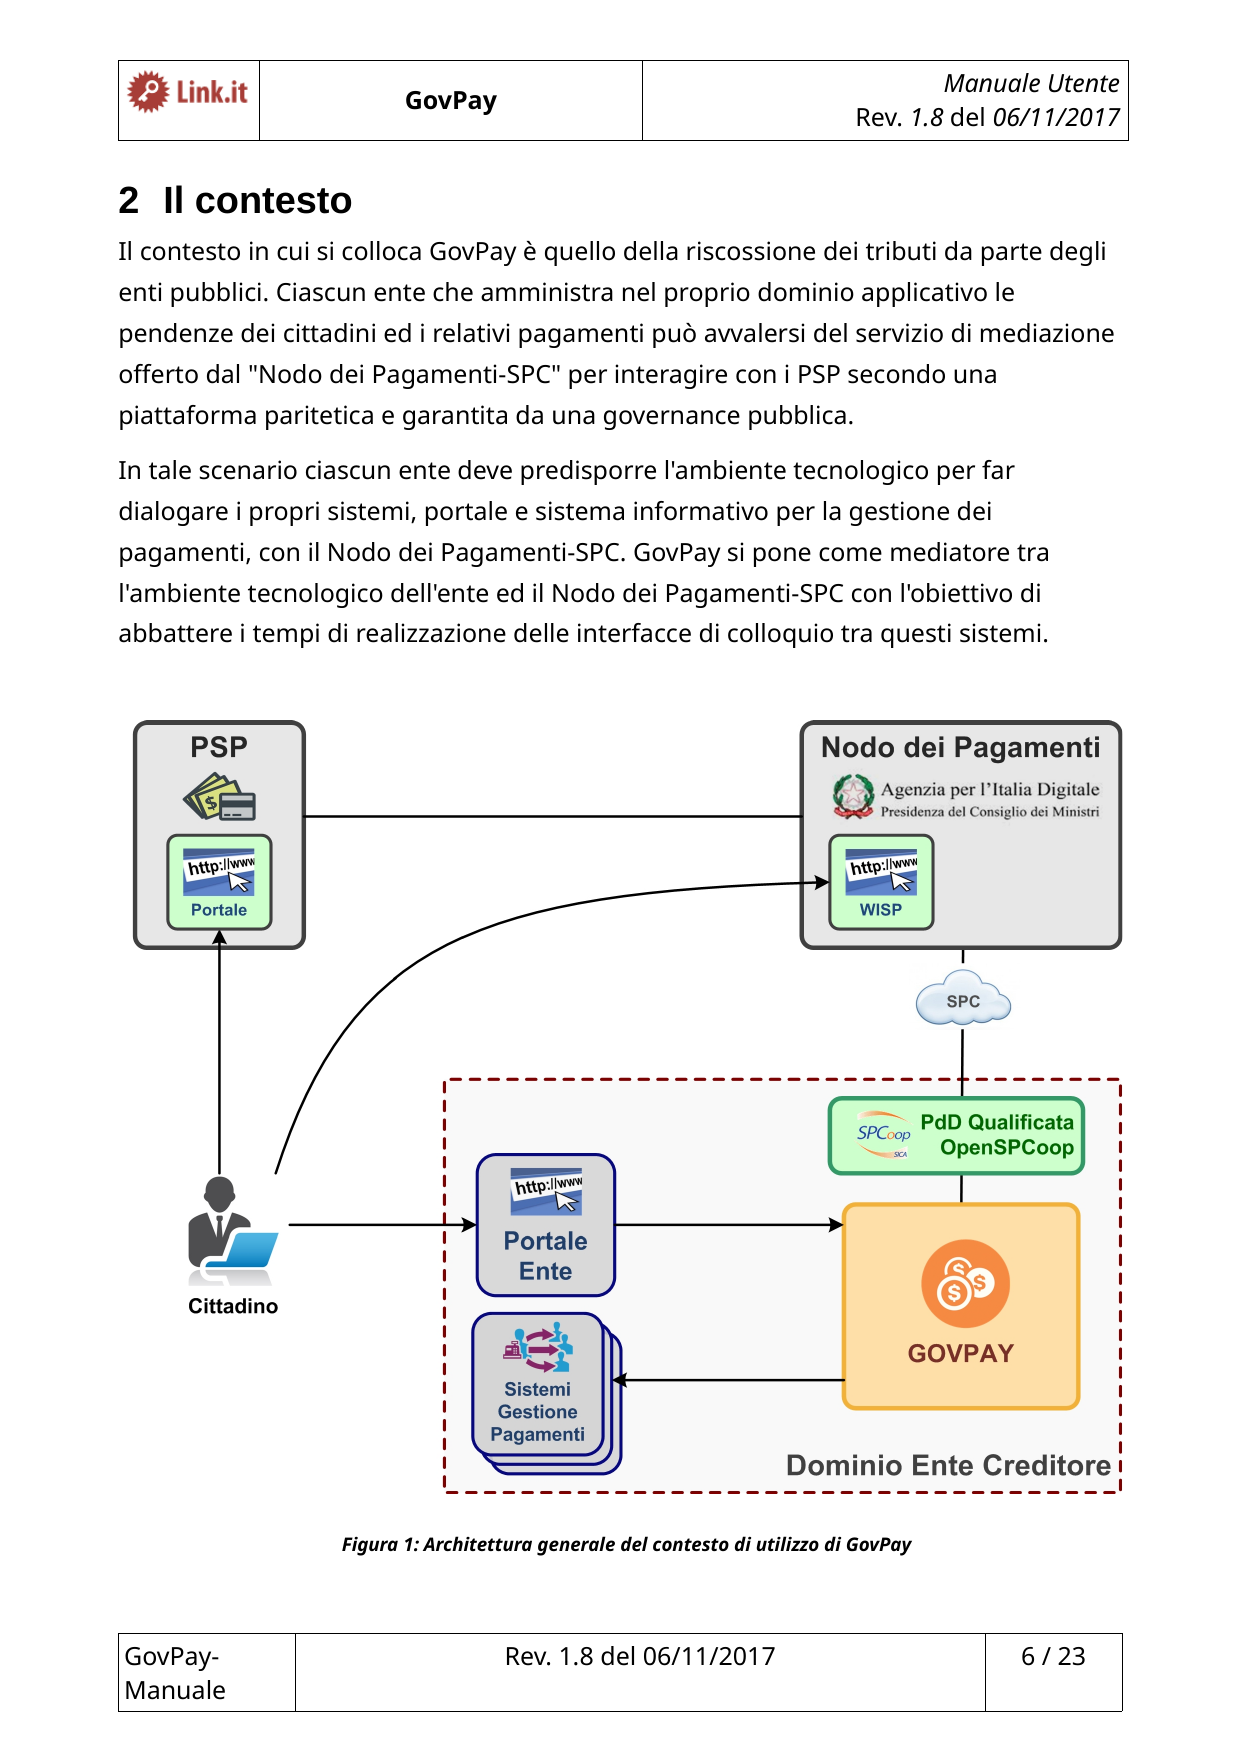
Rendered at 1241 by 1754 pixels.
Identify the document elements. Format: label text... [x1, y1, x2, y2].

picture [132, 720, 1123, 1494]
text Il contesto in cui si colloca GovPay è quello della riscossione dei tributi da parte degli enti pubblici. Ciascun ente che amministra nel proprio dominio applicativo le pendenze dei cittadini ed i relativi pagamenti può avvalersi del servizio di mediazione offerto dal "Nodo dei Pagamenti-SPC" per interagire con i PSP secondo una piattaforma paritetica e garantita da una governance pubblica. [118, 234, 1122, 431]
subtitle Il contesto [118, 178, 1122, 222]
picture [123, 65, 254, 119]
text Figura 1: Architettura generale del contesto di utilizzo di GovPay [108, 1531, 1147, 1557]
text In tale scenario ciascun ente deve predisporre l'ambiente tecnologico per far dialogare i propri sistemi, portale e sistema informativo per la gestione dei pagamenti, con il Nodo dei Pagamenti-SPC. GovPay si pone come mediatore tra l'ambiente tecnologico dell'ente ed il Nodo dei Pagamenti-SPC con l'obiettivo di abbattere i tempi di realizzazione delle interfacce di colloquio tra questi sistemi. [118, 453, 1122, 650]
